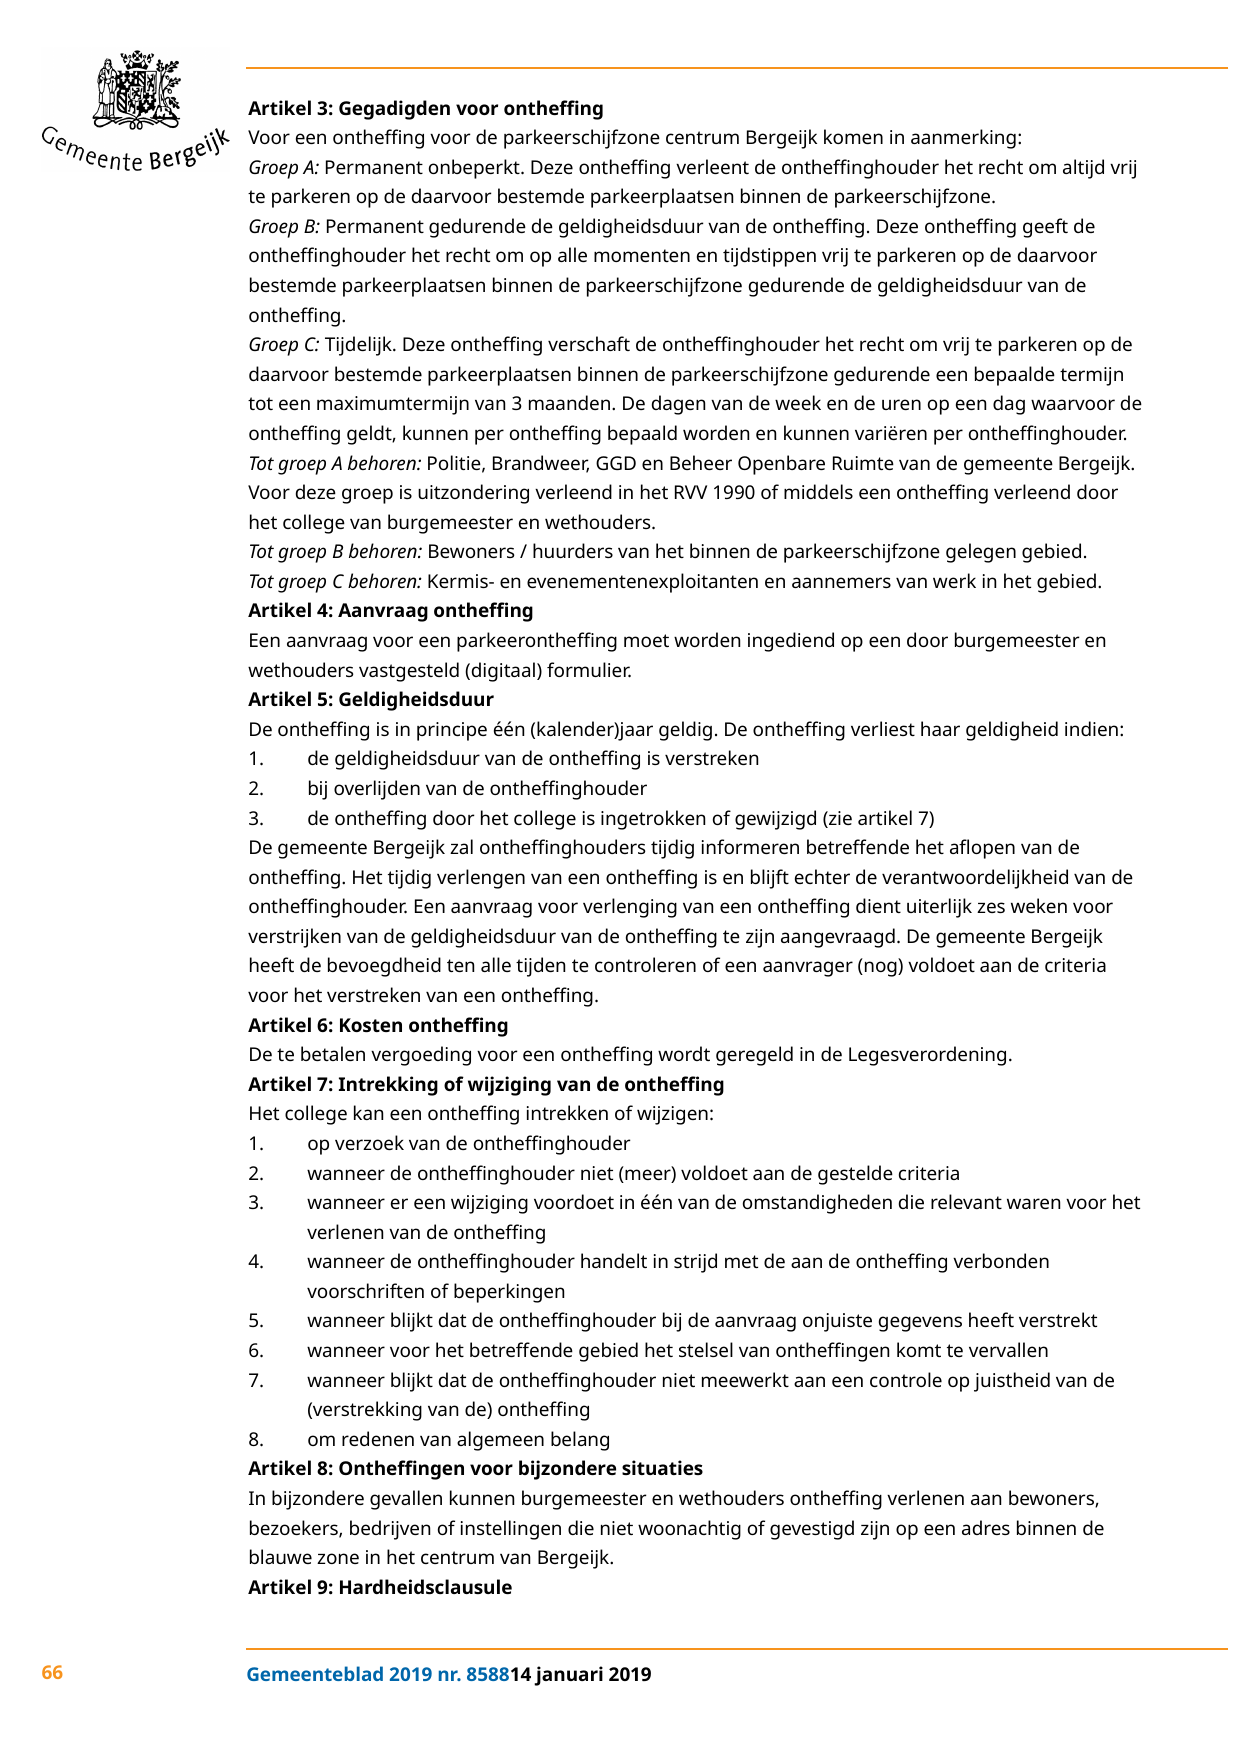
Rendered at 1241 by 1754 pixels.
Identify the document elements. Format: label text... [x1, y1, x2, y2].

list wanneer blijkt dat de ontheffinghouder niet meewerkt aan een controle op juistheid van de (verstrekking van de) ontheffing [248, 1367, 1152, 1422]
text In bijzondere gevallen kunnen burgemeester en wethouders ontheffing verlenen aan bewoners, bezoekers, bedrijven of instellingen die niet woonachtig of gevestigd zijn op een adres binnen de blauwe zone in het centrum van Bergeijk. [248, 1485, 1152, 1570]
picture [41, 47, 231, 172]
text Groep B: Permanent gedurende de geldigheidsduur van de ontheffing. Deze ontheffing geeft de ontheffinghouder het recht om op alle momenten en tijdstippen vrij te parkeren op de daarvoor bestemde parkeerplaatsen binnen de parkeerschijfzone gedurende de geldigheidsduur van de ontheffing. [248, 213, 1152, 328]
text De gemeente Bergeijk zal ontheffinghouders tijdig informeren betreffende het aflopen van de ontheffing. Het tijdig verlengen van een ontheffing is en blijft echter de verantwoordelijkheid van de ontheffinghouder. Een aanvraag voor verlenging van een ontheffing dient uiterlijk zes weken voor verstrijken van de geldigheidsduur van de ontheffing te zijn aangevraagd. De gemeente Bergeijk heeft de bevoegdheid ten alle tijden te controleren of een aanvrager (nog) voldoet aan de criteria voor het verstreken van een ontheffing. [248, 834, 1152, 1008]
text Artikel 6: Kosten ontheffing [248, 1012, 1152, 1038]
text Artikel 3: Gegadigden voor ontheffing [248, 95, 1152, 121]
text De te betalen vergoeding voor een ontheffing wordt geregeld in de Legesverordening. [248, 1041, 1152, 1067]
text Artikel 8: Ontheffingen voor bijzondere situaties [248, 1456, 1152, 1481]
list wanneer voor het betreffende gebied het stelsel van ontheffingen komt te vervallen [248, 1337, 1152, 1363]
text Het college kan een ontheffing intrekken of wijzigen: [248, 1101, 1152, 1126]
list de geldigheidsduur van de ontheffing is verstreken [248, 746, 1152, 771]
text Artikel 5: Geldigheidsduur [248, 686, 1152, 712]
text Tot groep B behoren: Bewoners / huurders van het binnen de parkeerschijfzone gelegen gebied. [248, 538, 1152, 564]
list wanneer er een wijziging voordoet in één van de omstandigheden die relevant waren voor het verlenen van de ontheffing [248, 1189, 1152, 1245]
list bij overlijden van de ontheffinghouder [248, 775, 1152, 801]
list wanneer de ontheffinghouder handelt in strijd met de aan de ontheffing verbonden voorschriften of beperkingen [248, 1248, 1152, 1304]
text Een aanvraag voor een parkeerontheffing moet worden ingediend op een door burgemeester en wethouders vastgesteld (digitaal) formulier. [248, 627, 1152, 683]
list om redenen van algemeen belang [248, 1426, 1152, 1452]
list de ontheffing door het college is ingetrokken of gewijzigd (zie artikel 7) [248, 805, 1152, 831]
list op verzoek van de ontheffinghouder [248, 1130, 1152, 1156]
text Artikel 7: Intrekking of wijziging van de ontheffing [248, 1071, 1152, 1097]
text Groep C: Tijdelijk. Deze ontheffing verschaft de ontheffinghouder het recht om vrij te parkeren op de daarvoor bestemde parkeerplaatsen binnen de parkeerschijfzone gedurende een bepaalde termijn tot een maximumtermijn van 3 maanden. De dagen van de week en de uren op een dag waarvoor de ontheffing geldt, kunnen per ontheffing bepaald worden en kunnen variëren per ontheffinghouder. [248, 331, 1152, 446]
text Artikel 9: Hardheidsclausule [248, 1574, 1152, 1600]
text Tot groep A behoren: Politie, Brandweer, GGD en Beheer Openbare Ruimte van de gemeente Bergeijk. Voor deze groep is uitzondering verleend in het RVV 1990 of middels een ontheffing verleend door het college van burgemeester en wethouders. [248, 450, 1152, 535]
list wanneer de ontheffinghouder niet (meer) voldoet aan de gestelde criteria [248, 1160, 1152, 1186]
text Artikel 4: Aanvraag ontheffing [248, 598, 1152, 623]
text De ontheffing is in principe één (kalender)jaar geldig. De ontheffing verliest haar geldigheid indien: [248, 716, 1152, 742]
text Voor een ontheffing voor de parkeerschijfzone centrum Bergeijk komen in aanmerking: [248, 124, 1152, 150]
text Groep A: Permanent onbeperkt. Deze ontheffing verleent de ontheffinghouder het recht om altijd vrij te parkeren op de daarvoor bestemde parkeerplaatsen binnen de parkeerschijfzone. [248, 154, 1152, 209]
text Tot groep C behoren: Kermis- en evenementenexploitanten en aannemers van werk in het gebied. [248, 568, 1152, 594]
list wanneer blijkt dat de ontheffinghouder bij de aanvraag onjuiste gegevens heeft verstrekt [248, 1308, 1152, 1333]
